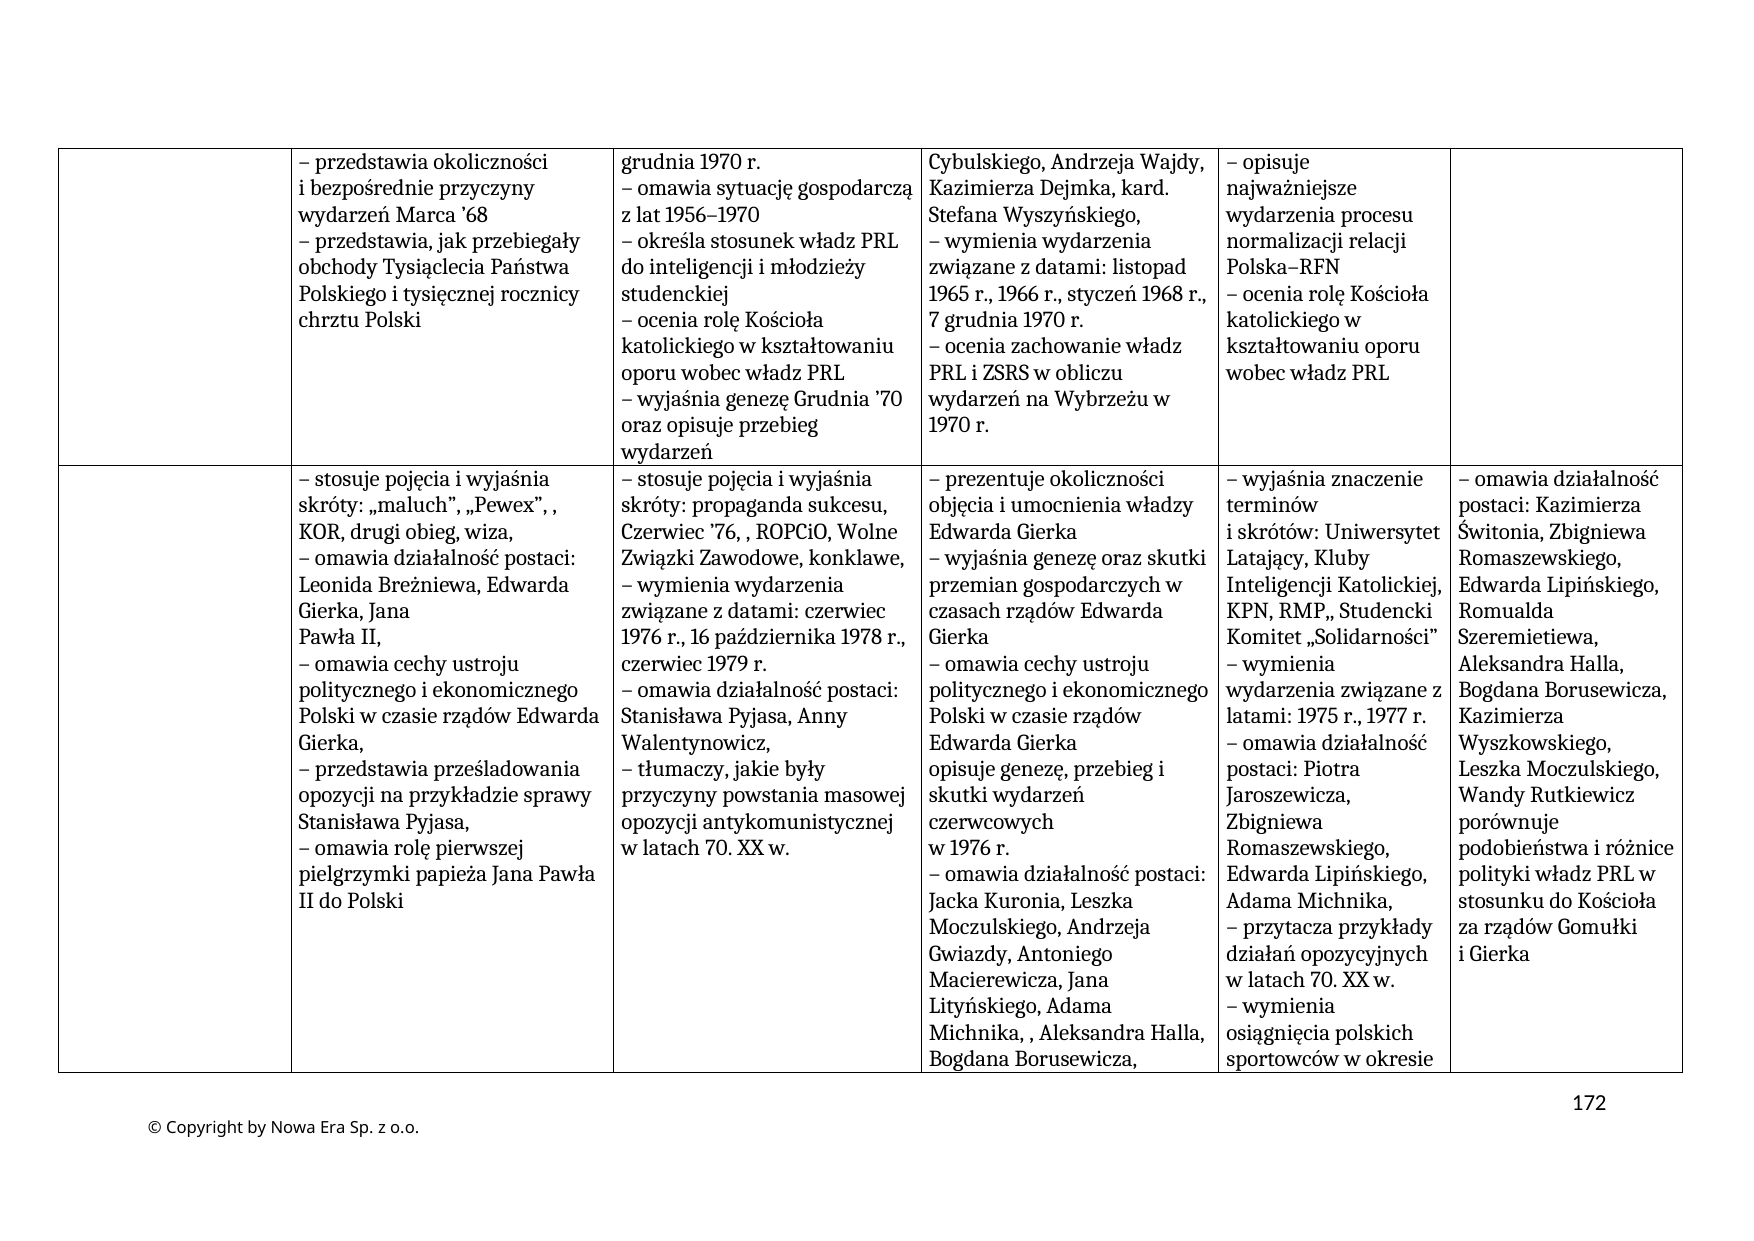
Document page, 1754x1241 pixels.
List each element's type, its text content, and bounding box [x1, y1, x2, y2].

table_cell – omawia działalność postaci: Kazimierza Świtonia, Zbigniewa Romaszewskiego, Edwarda Lipińskiego, Romualda Szeremietiewa, Aleksandra Halla, Bogdana Borusewicza, Kazimierza Wyszkowskiego, Leszka Moczulskiego, Wandy Rutkiewicz porównuje podobieństwa i różnice polityki władz PRL w stosunku do Kościoła za rządów Gomułki i Gierka [1451, 466, 1682, 1072]
table_cell grudnia 1970 r. – omawia sytuację gospodarczą z lat 1956–1970 – określa stosunek władz PRL do inteligencji i młodzieży studenckiej – ocenia rolę Kościoła katolickiego w kształtowaniu oporu wobec władz PRL – wyjaśnia genezę Grudnia ’70 oraz opisuje przebieg wydarzeń [614, 149, 921, 465]
table_cell [59, 466, 291, 1072]
table_cell [59, 149, 291, 465]
table_cell [1451, 149, 1682, 465]
table_cell – prezentuje okoliczności objęcia i umocnienia władzy Edwarda Gierka – wyjaśnia genezę oraz skutki przemian gospodarczych w czasach rządów Edwarda Gierka – omawia cechy ustroju politycznego i ekonomicznego Polski w czasie rządów Edwarda Gierka opisuje genezę, przebieg i skutki wydarzeń czerwcowych w 1976 r. – omawia działalność postaci: Jacka Kuronia, Leszka Moczulskiego, Andrzeja Gwiazdy, Antoniego Macierewicza, Jana Lityńskiego, Adama Michnika, , Aleksandra Halla, Bogdana Borusewicza, [922, 466, 1218, 1072]
table_cell – przedstawia okoliczności i bezpośrednie przyczyny wydarzeń Marca ’68 – przedstawia, jak przebiegały obchody Tysiąclecia Państwa Polskiego i tysięcznej rocznicy chrztu Polski [292, 149, 613, 465]
table_cell – stosuje pojęcia i wyjaśnia skróty: „maluch”, „Pewex”, , KOR, drugi obieg, wiza, – omawia działalność postaci: Leonida Breżniewa, Edwarda Gierka, Jana Pawła II, – omawia cechy ustroju politycznego i ekonomicznego Polski w czasie rządów Edwarda Gierka, – przedstawia prześladowania opozycji na przykładzie sprawy Stanisława Pyjasa, – omawia rolę pierwszej pielgrzymki papieża Jana Pawła II do Polski [292, 466, 613, 1072]
table_cell – wyjaśnia znaczenie terminów i skrótów: Uniwersytet Latający, Kluby Inteligencji Katolickiej, KPN, RMP,, Studencki Komitet „Solidarności” – wymienia wydarzenia związane z latami: 1975 r., 1977 r. – omawia działalność postaci: Piotra Jaroszewicza, Zbigniewa Romaszewskiego, Edwarda Lipińskiego, Adama Michnika, – przytacza przykłady działań opozycyjnych w latach 70. XX w. – wymienia osiągnięcia polskich sportowców w okresie [1219, 466, 1450, 1072]
table_cell – opisuje najważniejsze wydarzenia procesu normalizacji relacji Polska–RFN – ocenia rolę Kościoła katolickiego w kształtowaniu oporu wobec władz PRL [1219, 149, 1450, 465]
table_cell – stosuje pojęcia i wyjaśnia skróty: propaganda sukcesu, Czerwiec ’76, , ROPCiO, Wolne Związki Zawodowe, konklawe, – wymienia wydarzenia związane z datami: czerwiec 1976 r., 16 października 1978 r., czerwiec 1979 r. – omawia działalność postaci: Stanisława Pyjasa, Anny Walentynowicz, – tłumaczy, jakie były przyczyny powstania masowej opozycji antykomunistycznej w latach 70. XX w. [614, 466, 921, 1072]
table_cell Cybulskiego, Andrzeja Wajdy, Kazimierza Dejmka, kard. Stefana Wyszyńskiego, – wymienia wydarzenia związane z datami: listopad 1965 r., 1966 r., styczeń 1968 r., 7 grudnia 1970 r. – ocenia zachowanie władz PRL i ZSRS w obliczu wydarzeń na Wybrzeżu w 1970 r. [922, 149, 1218, 465]
